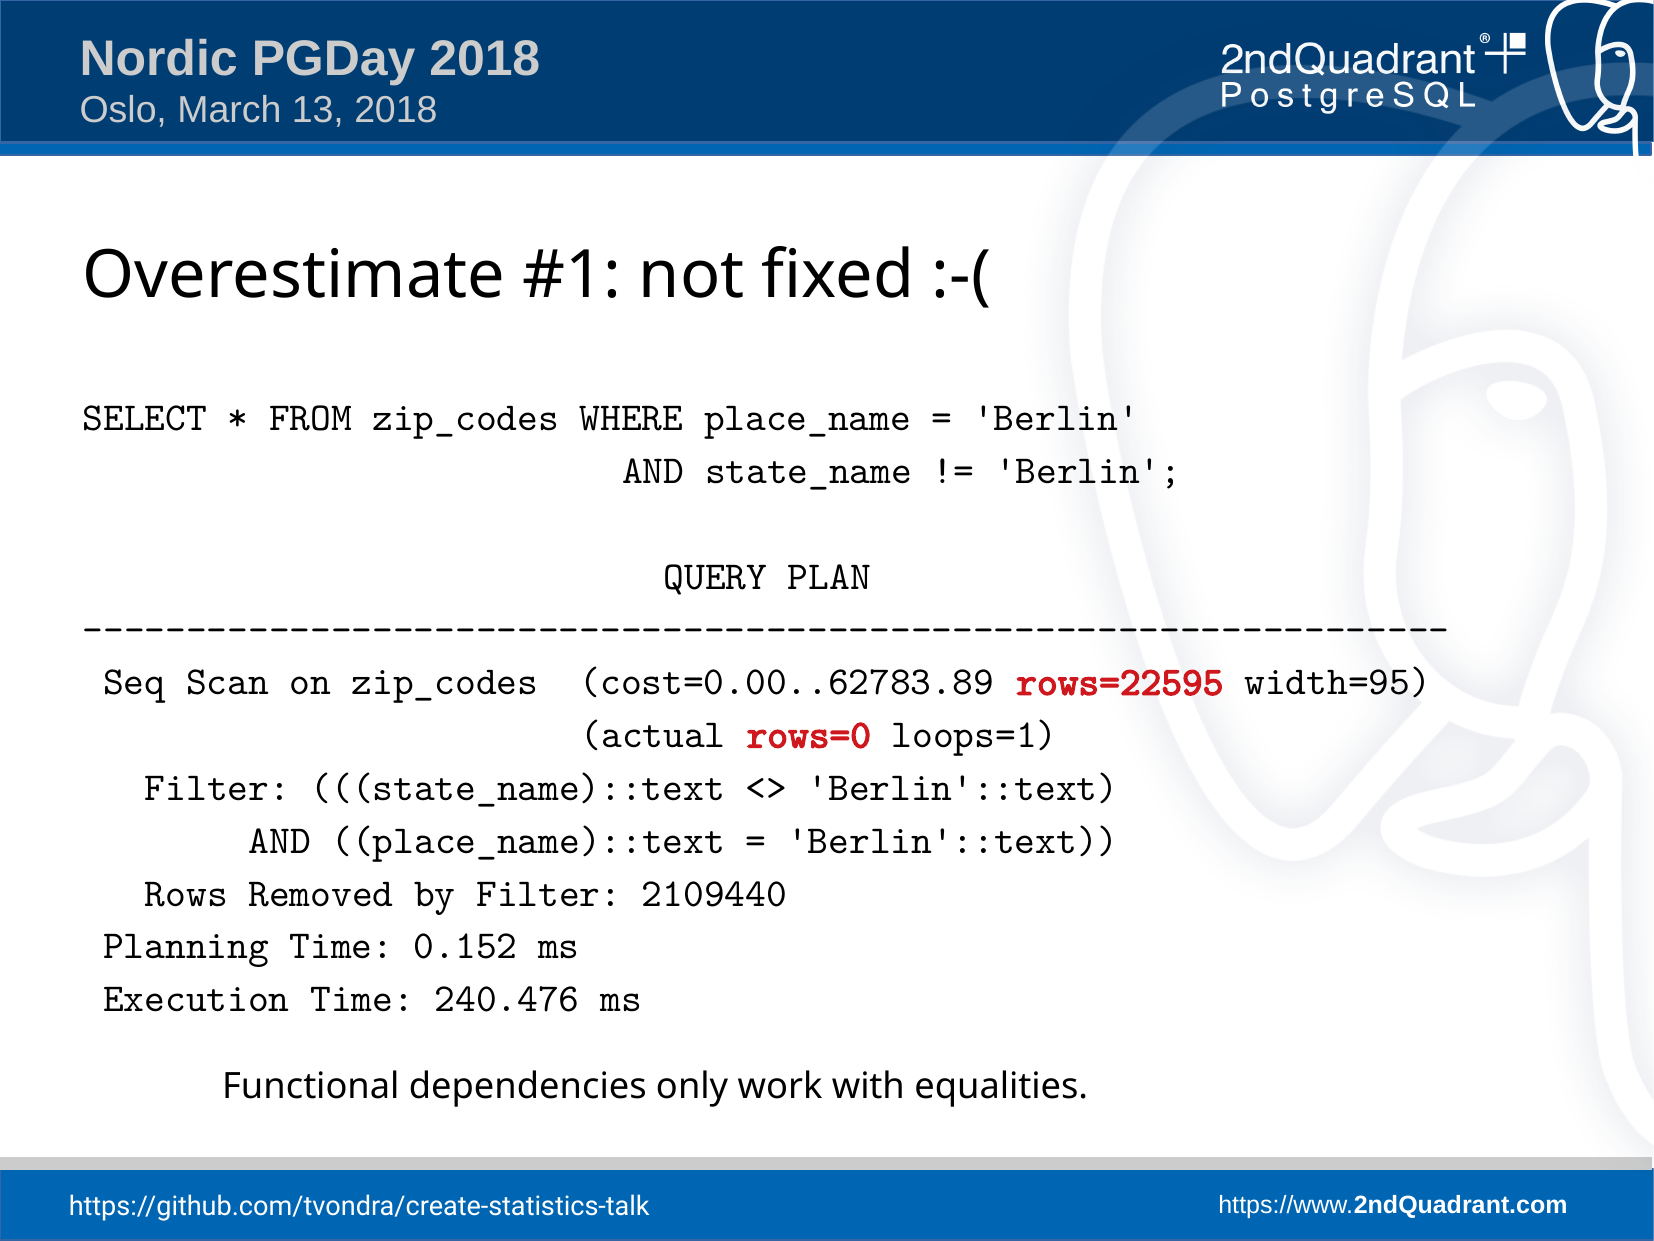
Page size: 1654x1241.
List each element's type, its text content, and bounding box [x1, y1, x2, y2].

picture [632, 0, 1654, 1241]
list SELECT * FROM zip_codes WHERE place_name = 'Berlin' AND state_name != 'Berlin'; QUERY PLAN ------------------------------------------------------------------ Seq Scan on zip_codes (cost=0.00..62783.89 rows=22595 width=95) (actual rows=0 loops=1) Filter: (((state_name)::text <> 'Berlin'::text) AND ((place_name)::text = 'Berlin'::text)) Rows Removed by Filter: 2109440 Planning Time: 0.152 ms Execution Time: 240.476 ms Functional dependencies only work with equalities. [82, 390, 1571, 1110]
title Overestimate #1: not fixed :-( [82, 167, 1571, 375]
